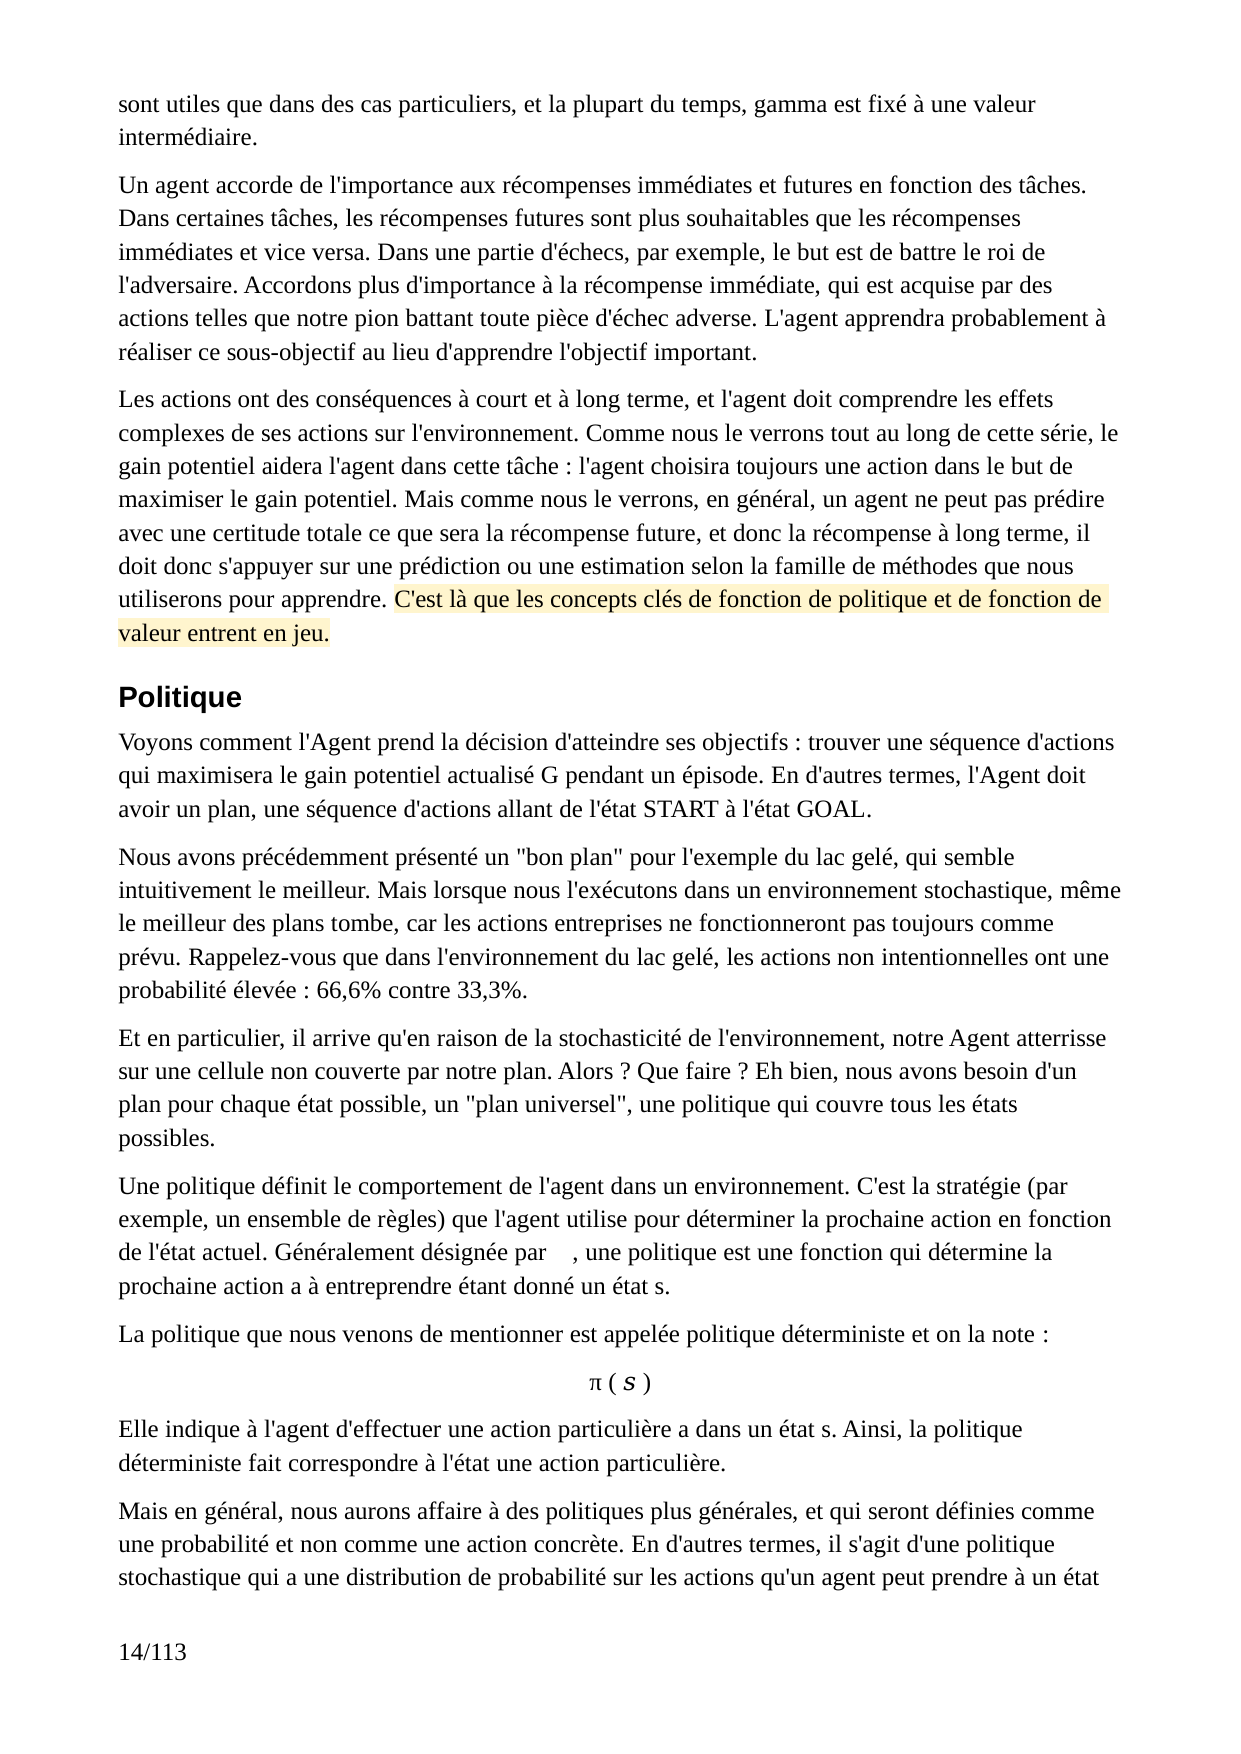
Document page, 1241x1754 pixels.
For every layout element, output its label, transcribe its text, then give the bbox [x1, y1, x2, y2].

text Nous avons précédemment présenté un "bon plan" pour l'exemple du lac gelé, qui semble intuitivement le meilleur. Mais lorsque nous l'exécutons dans un environnement stochastique, même le meilleur des plans tombe, car les actions entreprises ne fonctionneront pas toujours comme prévu. Rappelez-vous que dans l'environnement du lac gelé, les actions non intentionnelles ont une probabilité élevée : 66,6% contre 33,3%. [118, 841, 1122, 1004]
text Une politique définit le comportement de l'agent dans un environnement. C'est la stratégie (par exemple, un ensemble de règles) que l'agent utilise pour déterminer la prochaine action en fonction de l'état actuel. Généralement désignée par 𝜋, une politique est une fonction qui détermine la prochaine action a à entreprendre étant donné un état s. [118, 1171, 1122, 1299]
text Les actions ont des conséquences à court et à long terme, et l'agent doit comprendre les effets complexes de ses actions sur l'environnement. Comme nous le verrons tout au long de cette série, le gain potentiel aidera l'agent dans cette tâche : l'agent choisira toujours une action dans le but de maximiser le gain potentiel. Mais comme nous le verrons, en général, un agent ne peut pas prédire avec une certitude totale ce que sera la récompense future, et donc la récompense à long terme, il doit donc s'appuyer sur une prédiction ou une estimation selon la famille de méthodes que nous utiliserons pour apprendre. C'est là que les concepts clés de fonction de politique et de fonction de valeur entrent en jeu. [118, 384, 1122, 647]
text La politique que nous venons de mentionner est appelée politique déterministe et on la note : [118, 1318, 1122, 1347]
text Un agent accorde de l'importance aux récompenses immédiates et futures en fonction des tâches. Dans certaines tâches, les récompenses futures sont plus souhaitables que les récompenses immédiates et vice versa. Dans une partie d'échecs, par exemple, le but est de battre le roi de l'adversaire. Accordons plus d'importance à la récompense immédiate, qui est acquise par des actions telles que notre pion battant toute pièce d'échec adverse. L'agent apprendra probablement à réaliser ce sous-objectif au lieu d'apprendre l'objectif important. [118, 170, 1122, 366]
subtitle Politique [118, 680, 1122, 714]
text Et en particulier, il arrive qu'en raison de la stochasticité de l'environnement, notre Agent atterrisse sur une cellule non couverte par notre plan. Alors ? Que faire ? Eh bien, nous avons besoin d'un plan pour chaque état possible, un "plan universel", une politique qui couvre tous les états possibles. [118, 1023, 1122, 1152]
text Voyons comment l'Agent prend la décision d'atteindre ses objectifs : trouver une séquence d'actions qui maximisera le gain potentiel actualisé G pendant un épisode. En d'autres termes, l'Agent doit avoir un plan, une séquence d'actions allant de l'état START à l'état GOAL. [118, 727, 1122, 822]
text π ( 𝑠 ) [118, 1366, 1122, 1395]
text Mais en général, nous aurons affaire à des politiques plus générales, et qui seront définies comme une probabilité et non comme une action concrète. En d'autres termes, il s'agit d'une politique stochastique qui a une distribution de probabilité sur les actions qu'un agent peut prendre à un état [118, 1496, 1122, 1591]
text Elle indique à l'agent d'effectuer une action particulière a dans un état s. Ainsi, la politique déterministe fait correspondre à l'état une action particulière. [118, 1414, 1122, 1477]
text sont utiles que dans des cas particuliers, et la plupart du temps, gamma est fixé à une valeur intermédiaire. [118, 88, 1122, 151]
